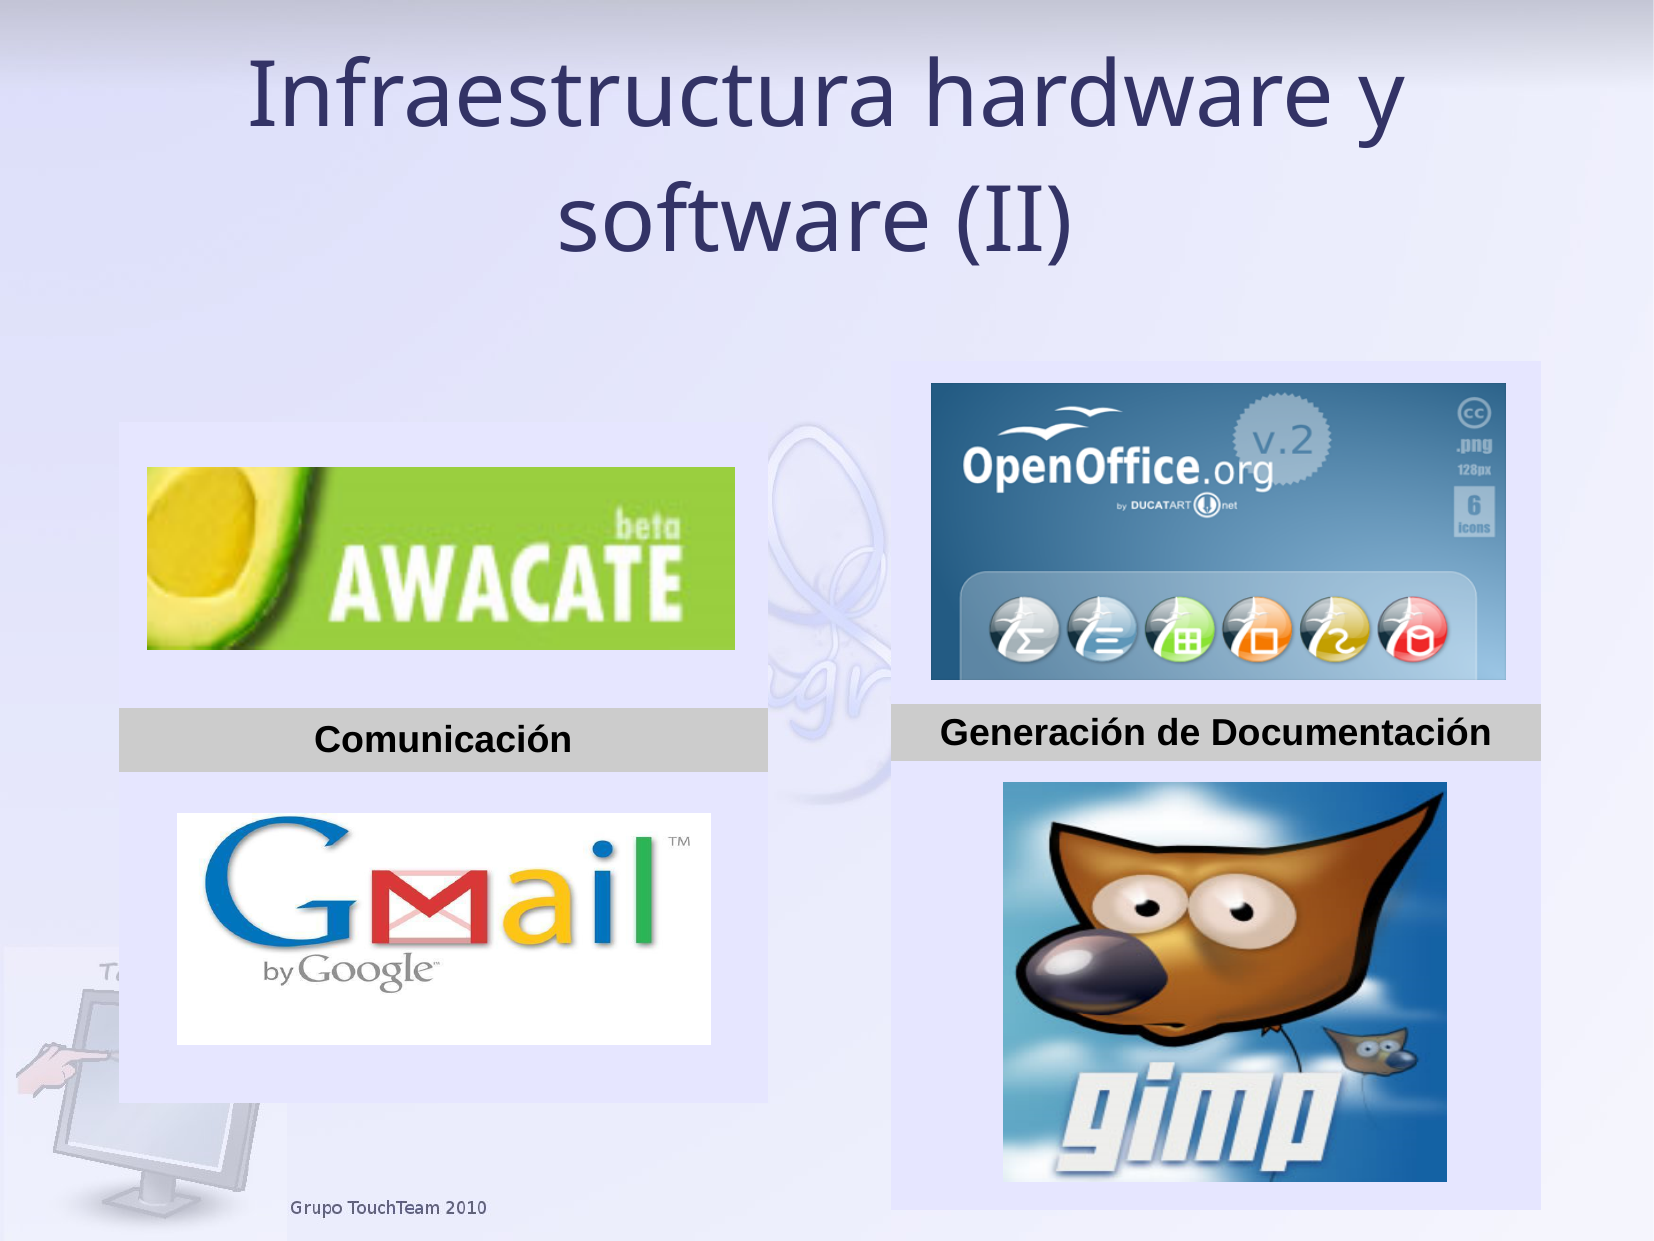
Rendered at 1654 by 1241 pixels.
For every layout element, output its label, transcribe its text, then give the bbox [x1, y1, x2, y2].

table_header [119, 422, 768, 708]
table_cell Comunicación [119, 708, 768, 772]
table_cell [119, 772, 768, 1103]
title Infraestructura hardware y software (II) [82, 45, 1571, 261]
table_header [891, 361, 1541, 704]
table_cell [891, 761, 1541, 1210]
picture [0, 0, 1654, 1241]
table_cell Generación de Documentación [891, 704, 1541, 761]
